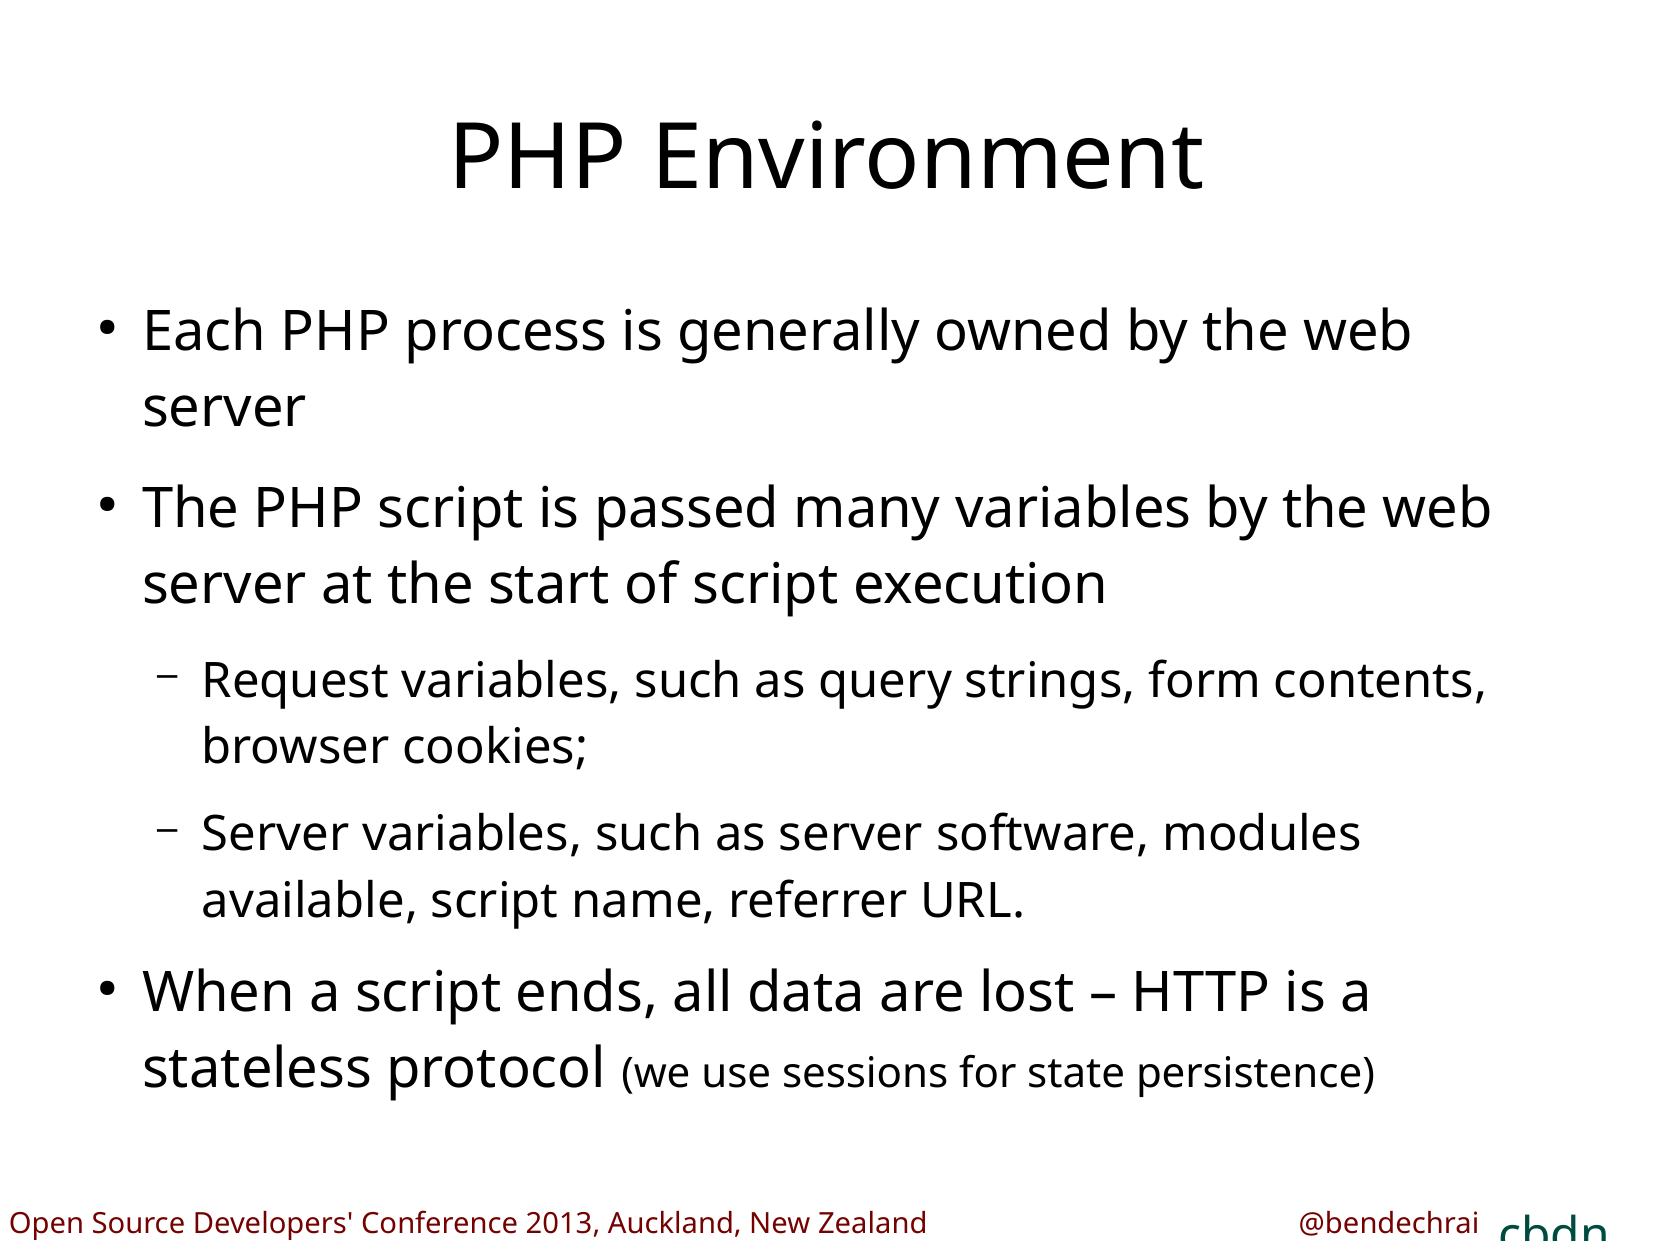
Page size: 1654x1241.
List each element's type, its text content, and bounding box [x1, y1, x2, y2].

title PHP Environment [82, 56, 1571, 250]
text_box [914, 1219, 922, 1231]
text_box [914, 1198, 1283, 1241]
list Each PHP process is generally owned by the web server The PHP script is passed many variables by the web server at the start of script execution Request variables, such as query strings, form contents, browser cookies; Server variables, such as server software, modules available, script name, referrer URL. When a script ends, all data are lost – HTTP is a stateless protocol (we use sessions for state persistence) [82, 290, 1571, 1109]
text_box @bendechrai [1283, 1194, 1483, 1241]
text_box Open Source Developers' Conference 2013, Auckland, New Zealand [0, 1194, 914, 1241]
text_box cbdn [1483, 1192, 1654, 1241]
